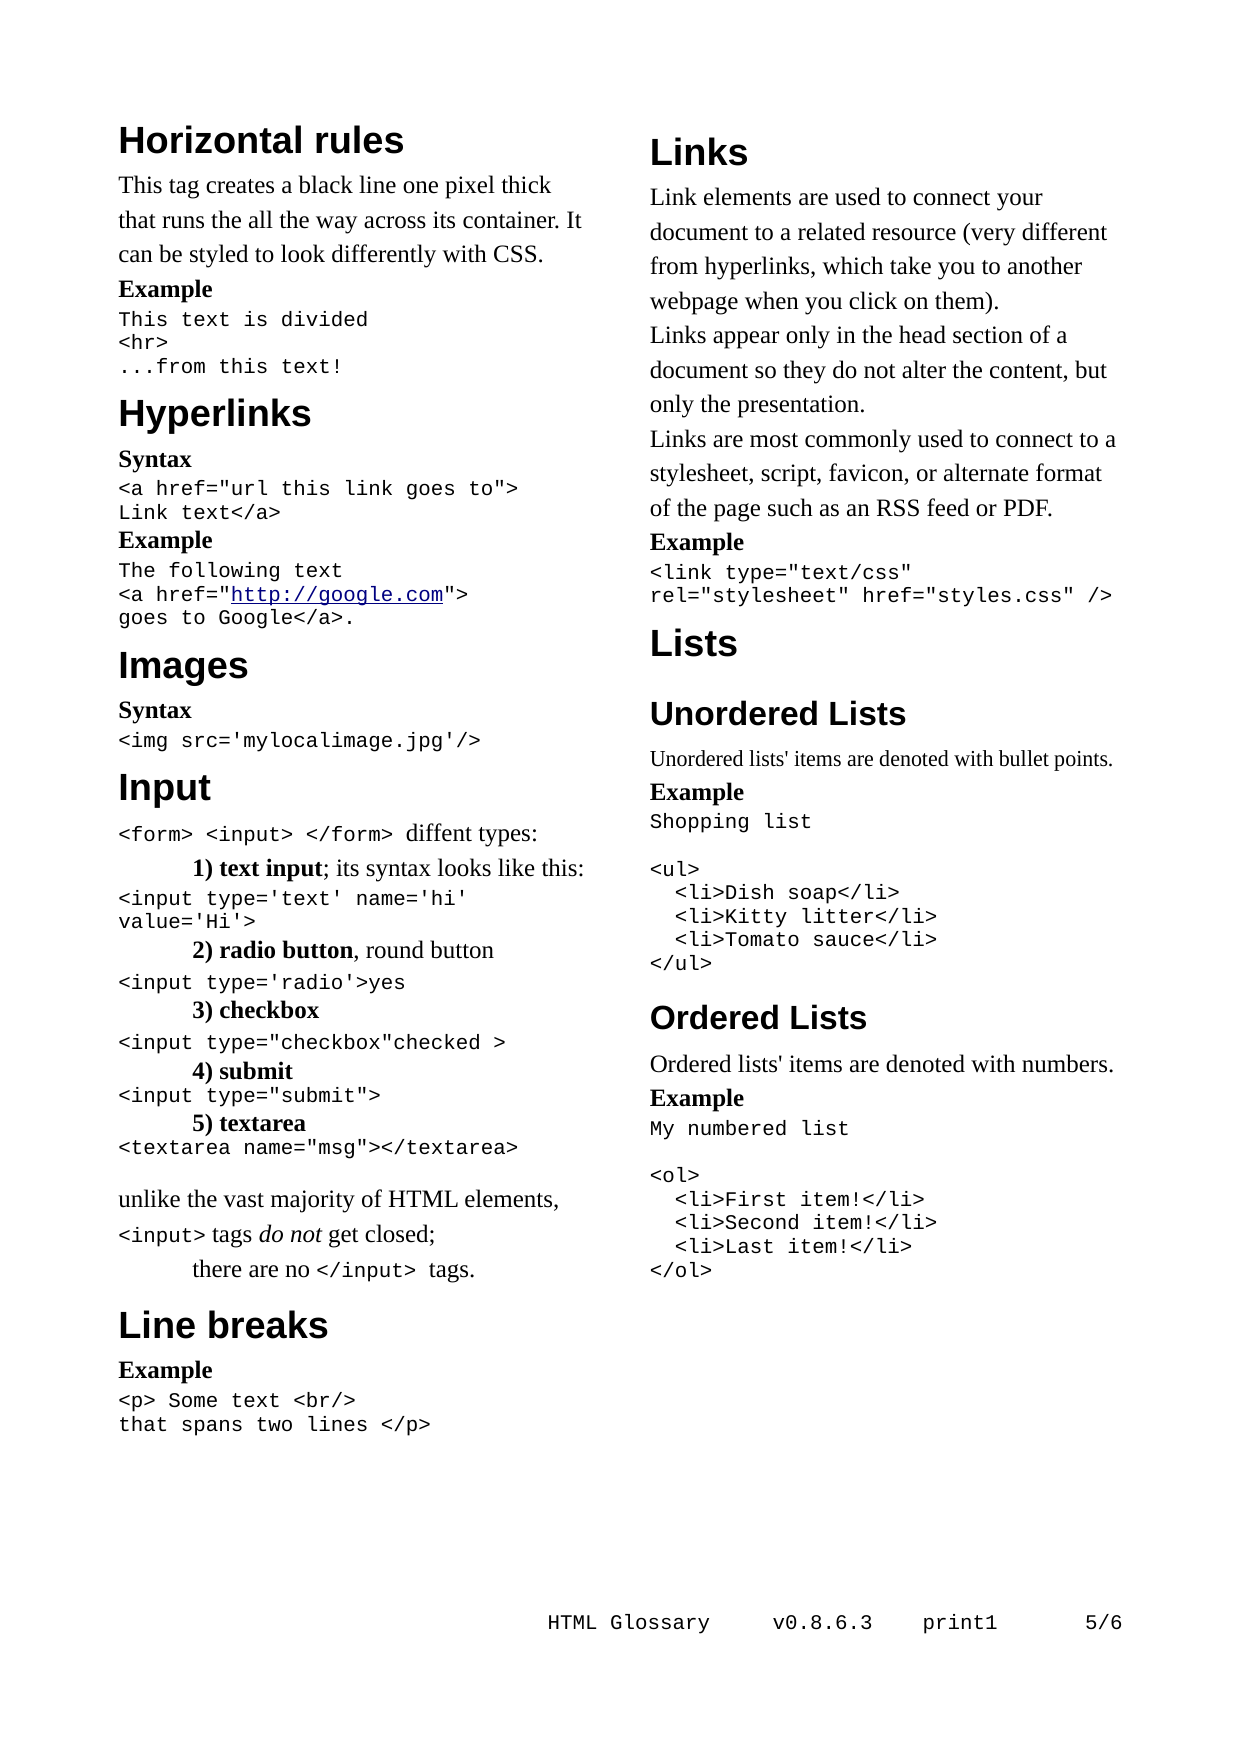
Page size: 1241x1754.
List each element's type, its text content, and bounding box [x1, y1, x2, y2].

text <li>Kitty litter</li> [649, 906, 1122, 929]
text <a href="url this link goes to"> [118, 478, 591, 502]
text 3) checkbox [118, 995, 591, 1026]
subtitle Input [118, 765, 591, 809]
text that spans two lines </p> [118, 1414, 591, 1437]
text </ol> [649, 1259, 1122, 1283]
text Shopping list [649, 811, 1122, 835]
text <input type="submit"> [118, 1085, 591, 1108]
text <img src='mylocalimage.jpg'/> [118, 730, 591, 753]
subtitle Ordered Lists [649, 998, 1122, 1036]
text <link type="text/css" rel="stylesheet" href="styles.css" /> [649, 562, 1122, 609]
text Links are most commonly used to connect to a stylesheet, script, favicon, or alternate format of the page such as an RSS feed or PDF. [649, 424, 1122, 521]
subtitle Links [649, 130, 1122, 173]
text <li>Tomato sauce</li> [649, 929, 1122, 953]
text Links appear only in the head section of a document so they do not alter the content, but only the presentation. [649, 320, 1122, 418]
text Example [649, 527, 1122, 556]
subtitle Line breaks [118, 1303, 591, 1347]
text This tag creates a black line one pixel thick that runs the all the way across its container. It can be styled to look differently with CSS. [118, 171, 591, 268]
text This text is divided [118, 308, 591, 332]
text 5) textarea [118, 1108, 591, 1137]
subtitle Horizontal rules [118, 118, 591, 162]
text Unordered lists' items are denoted with bullet points. [649, 745, 1122, 772]
text <form> <input> </form> diffent types: [118, 818, 591, 847]
subtitle Hyperlinks [118, 391, 591, 435]
text Ordered lists' items are denoted with numbers. [649, 1049, 1122, 1077]
text <li>First item!</li> [649, 1189, 1122, 1212]
text Example [118, 1356, 591, 1384]
text <ol> [649, 1165, 1122, 1189]
text Example [649, 777, 1122, 806]
subtitle Lists [649, 621, 1122, 664]
text </ul> [649, 953, 1122, 977]
text unlike the vast majority of HTML elements, <input> tags do not get closed; there are no </input> tags. [118, 1184, 591, 1285]
subtitle Images [118, 643, 591, 686]
text <input type='radio'>yes [118, 972, 591, 995]
text <li>Second item!</li> [649, 1212, 1122, 1236]
text Link elements are used to connect your document to a related resource (very different from hyperlinks, which take you to another webpage when you click on them). [649, 182, 1122, 314]
text <li>Last item!</li> [649, 1236, 1122, 1259]
text <input type='text' name='hi' value='Hi'> [118, 887, 591, 935]
text <hr> [118, 332, 591, 356]
text The following text [118, 560, 591, 584]
text Syntax [118, 444, 591, 472]
text Example [649, 1083, 1122, 1112]
text <a href="http://google.com"> [118, 584, 591, 607]
subtitle Unordered Lists [649, 694, 1122, 733]
text Example [118, 274, 591, 303]
text <ul> [649, 858, 1122, 882]
text My numbered list [649, 1118, 1122, 1141]
text <li>Dish soap</li> [649, 882, 1122, 906]
text ...from this text! [118, 356, 591, 379]
text Link text</a> [118, 502, 591, 526]
text 1) text input; its syntax looks like this: [118, 853, 591, 882]
text goes to Google</a>. [118, 607, 591, 631]
text Syntax [118, 695, 591, 724]
text <textarea name="msg"></textarea> [118, 1137, 591, 1161]
text 4) submit [118, 1056, 591, 1085]
text <p> Some text <br/> [118, 1390, 591, 1414]
text 2) radio button, round button [118, 935, 591, 966]
text Example [118, 526, 591, 554]
text <input type="checkbox"checked > [118, 1032, 591, 1056]
